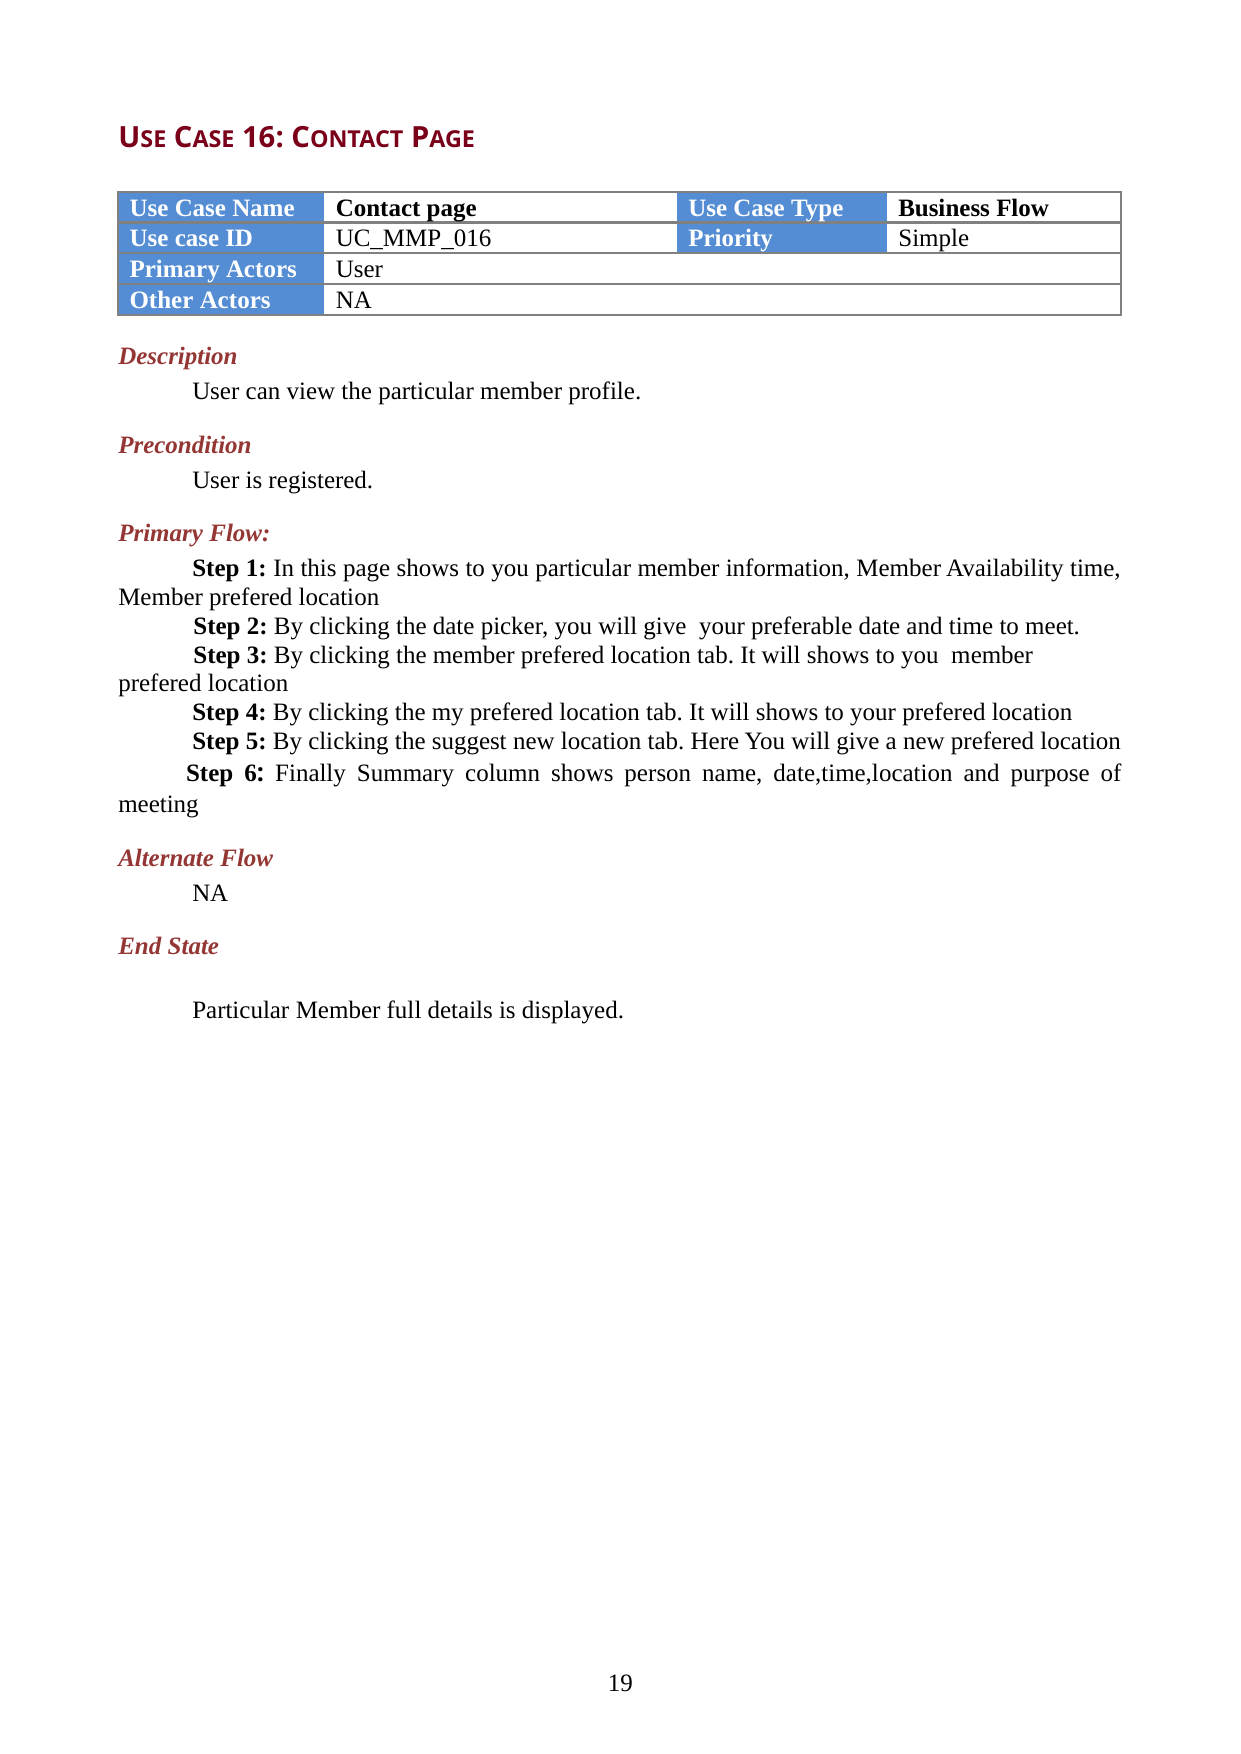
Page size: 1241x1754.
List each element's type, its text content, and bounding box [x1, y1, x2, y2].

table_cell Simple [887, 224, 1120, 252]
text Step 1: In this page shows to you particular member information, Member Availability time, Member prefered location [118, 553, 1122, 611]
subtitle Alternate Flow [118, 843, 1122, 871]
text Step 6: Finally Summary column shows person name, date,time,location and purpose of meeting [118, 755, 1122, 818]
table_cell Primary Actors [119, 254, 324, 283]
table_cell Priority [677, 224, 887, 252]
table_cell NA [324, 285, 1120, 314]
table_cell Use case ID [119, 224, 324, 252]
table_header Contact page [324, 193, 677, 221]
text User can view the particular member profile. [118, 376, 1122, 405]
text prefered location [118, 668, 1122, 697]
table_header Use Case Name [119, 193, 324, 221]
subtitle Use Case 16: Contact Page [118, 116, 1122, 156]
text Step 2: By clicking the date picker, you will give your preferable date and time to meet. [193, 611, 1122, 640]
text NA [118, 878, 1122, 906]
table_header Use Case Type [677, 193, 887, 221]
subtitle End State [118, 931, 1122, 960]
subtitle Description [118, 341, 1122, 370]
subtitle Primary Flow: [118, 518, 1122, 547]
text Particular Member full details is displayed. [118, 991, 1122, 1025]
table_cell UC_MMP_016 [324, 224, 677, 252]
table_cell Other Actors [119, 285, 324, 314]
text User is registered. [118, 465, 1122, 493]
text Step 4: By clicking the my prefered location tab. It will shows to your prefered location [118, 697, 1122, 726]
table_header Business Flow [887, 193, 1120, 221]
text Step 5: By clicking the suggest new location tab. Here You will give a new prefered location [118, 726, 1122, 755]
subtitle Precondition [118, 430, 1122, 458]
table_cell User [324, 254, 1120, 283]
text Step 3: By clicking the member prefered location tab. It will shows to you member [193, 640, 1122, 668]
